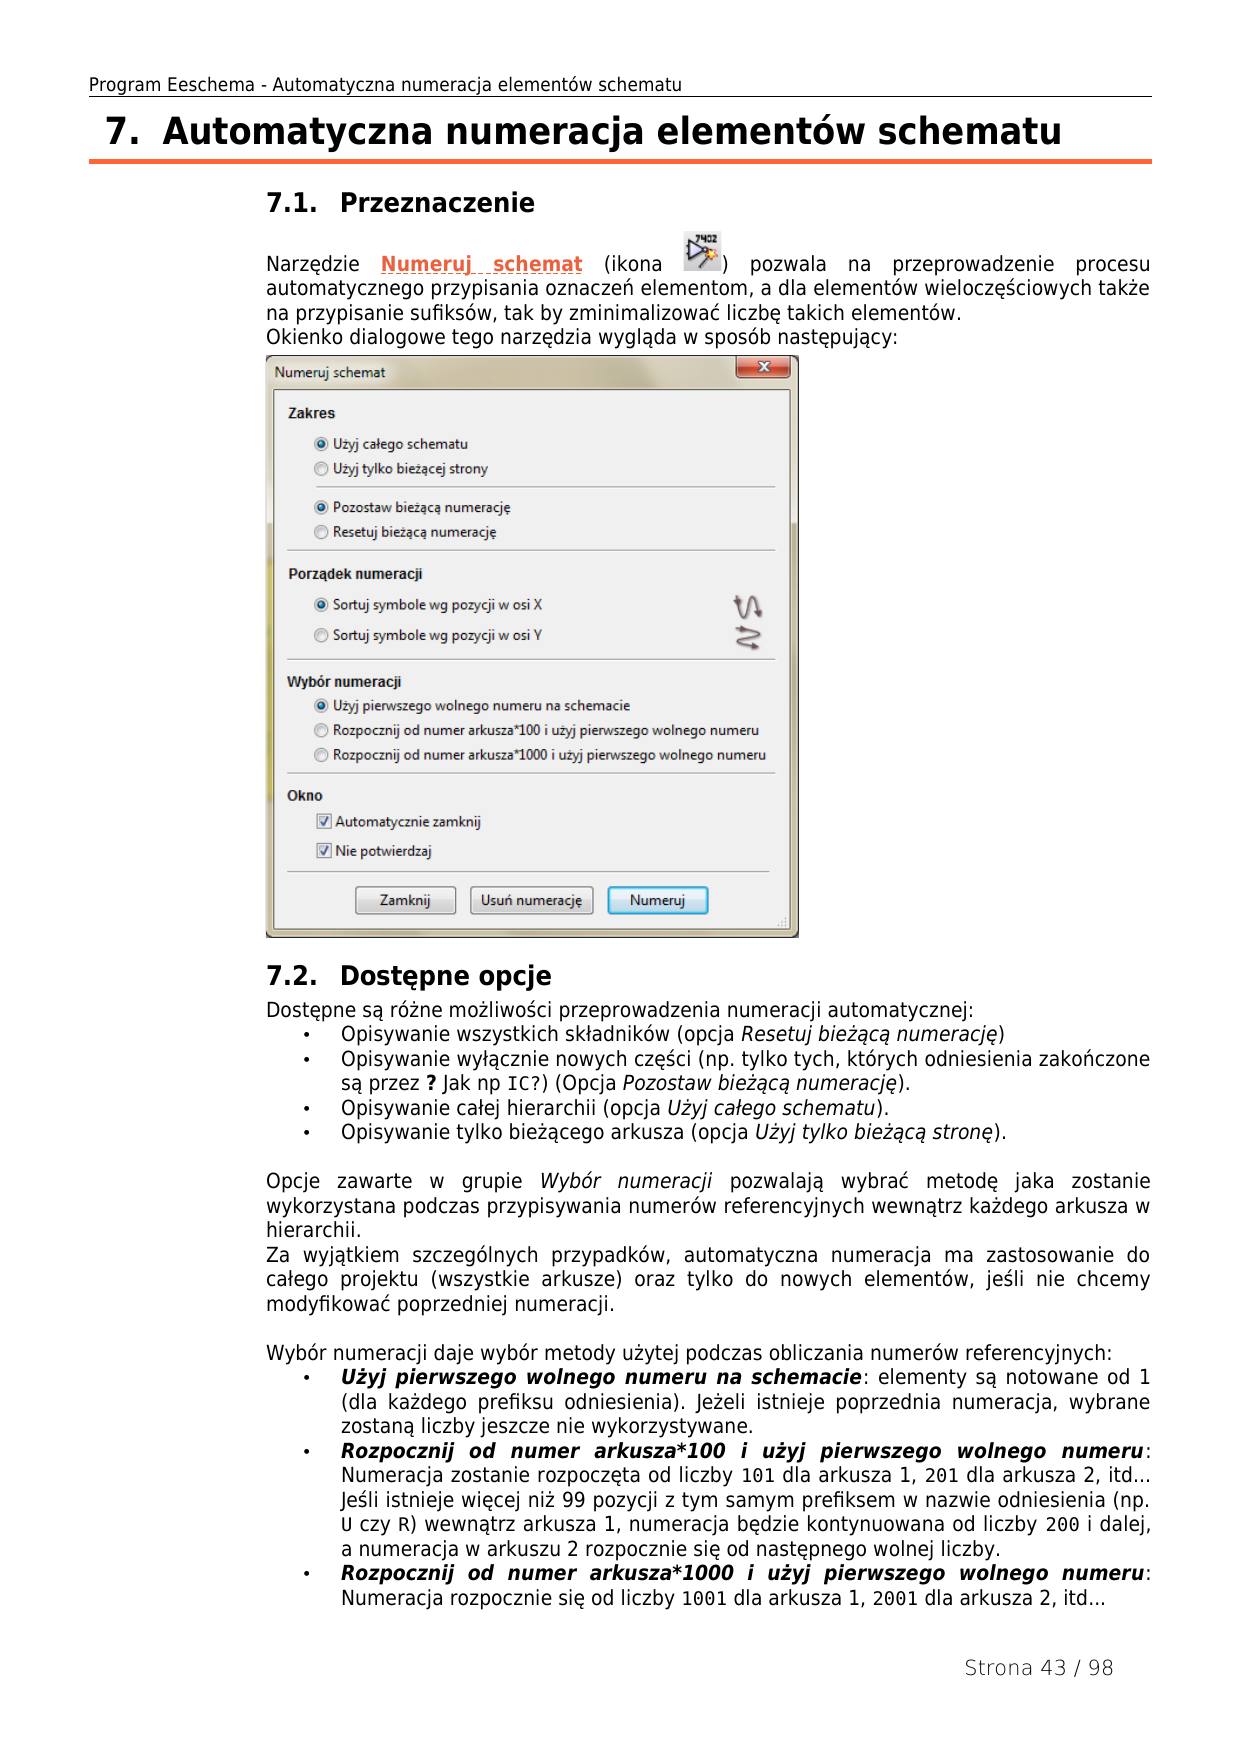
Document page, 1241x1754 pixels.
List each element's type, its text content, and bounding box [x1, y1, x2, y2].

list Opisywanie wszystkich składników (opcja Resetuj bieżącą numerację) [303, 1022, 1152, 1047]
subtitle Automatyczna numeracja elementów schematu [88, 103, 1152, 164]
subtitle Przeznaczenie [266, 188, 1152, 219]
text Za wyjątkiem szczególnych przypadków, automatyczna numeracja ma zastosowanie do całego projektu (wszystkie arkusze) oraz tylko do nowych elementów, jeśli nie chcemy modyfikować poprzedniej numeracji. [266, 1243, 1152, 1316]
text Dostępne są różne możliwości przeprowadzenia numeracji automatycznej: [266, 998, 1152, 1022]
text Okienko dialogowe tego narzędzia wygląda w sposób następujący: [266, 325, 1152, 349]
picture [683, 231, 722, 271]
list Użyj pierwszego wolnego numeru na schemacie: elementy są notowane od 1 (dla każdego prefiksu odniesienia). Jeżeli istnieje poprzednia numeracja, wybrane zostaną liczby jeszcze nie wykorzystywane. [303, 1365, 1152, 1438]
text Narzędzie Numeruj schemat (ikona ) pozwala na przeprowadzenie procesu automatycznego przypisania oznaczeń elementom, a dla elementów wieloczęściowych także na przypisanie sufiksów, tak by zminimalizować liczbę takich elementów. [266, 225, 1152, 325]
subtitle Dostępne opcje [266, 961, 1152, 992]
list Opisywanie całej hierarchii (opcja Użyj całego schematu). [303, 1096, 1152, 1120]
list Rozpocznij od numer arkusza*1000 i użyj pierwszego wolnego numeru: Numeracja rozpocznie się od liczby 1001 dla arkusza 1, 2001 dla arkusza 2, itd... [303, 1561, 1152, 1610]
text Wybór numeracji daje wybór metody użytej podczas obliczania numerów referencyjnych: [266, 1341, 1152, 1365]
list Opisywanie wyłącznie nowych części (np. tylko tych, których odniesienia zakończone są przez ? Jak np IC?) (Opcja Pozostaw bieżącą numerację). [303, 1047, 1152, 1096]
text Opcje zawarte w grupie Wybór numeracji pozwalają wybrać metodę jaka zostanie wykorzystana podczas przypisywania numerów referencyjnych wewnątrz każdego arkusza w hierarchii. [266, 1169, 1152, 1243]
picture [265, 355, 799, 938]
list Opisywanie tylko bieżącego arkusza (opcja Użyj tylko bieżącą stronę). [303, 1120, 1152, 1145]
list Rozpocznij od numer arkusza*100 i użyj pierwszego wolnego numeru: Numeracja zostanie rozpoczęta od liczby 101 dla arkusza 1, 201 dla arkusza 2, itd... Jeśli istnieje więcej niż 99 pozycji z tym samym prefiksem w nazwie odniesienia (np. U czy R) wewnątrz arkusza 1, numeracja będzie kontynuowana od liczby 200 i dalej, a numeracja w arkuszu 2 rozpocznie się od następnego wolnej liczby. [303, 1438, 1152, 1561]
